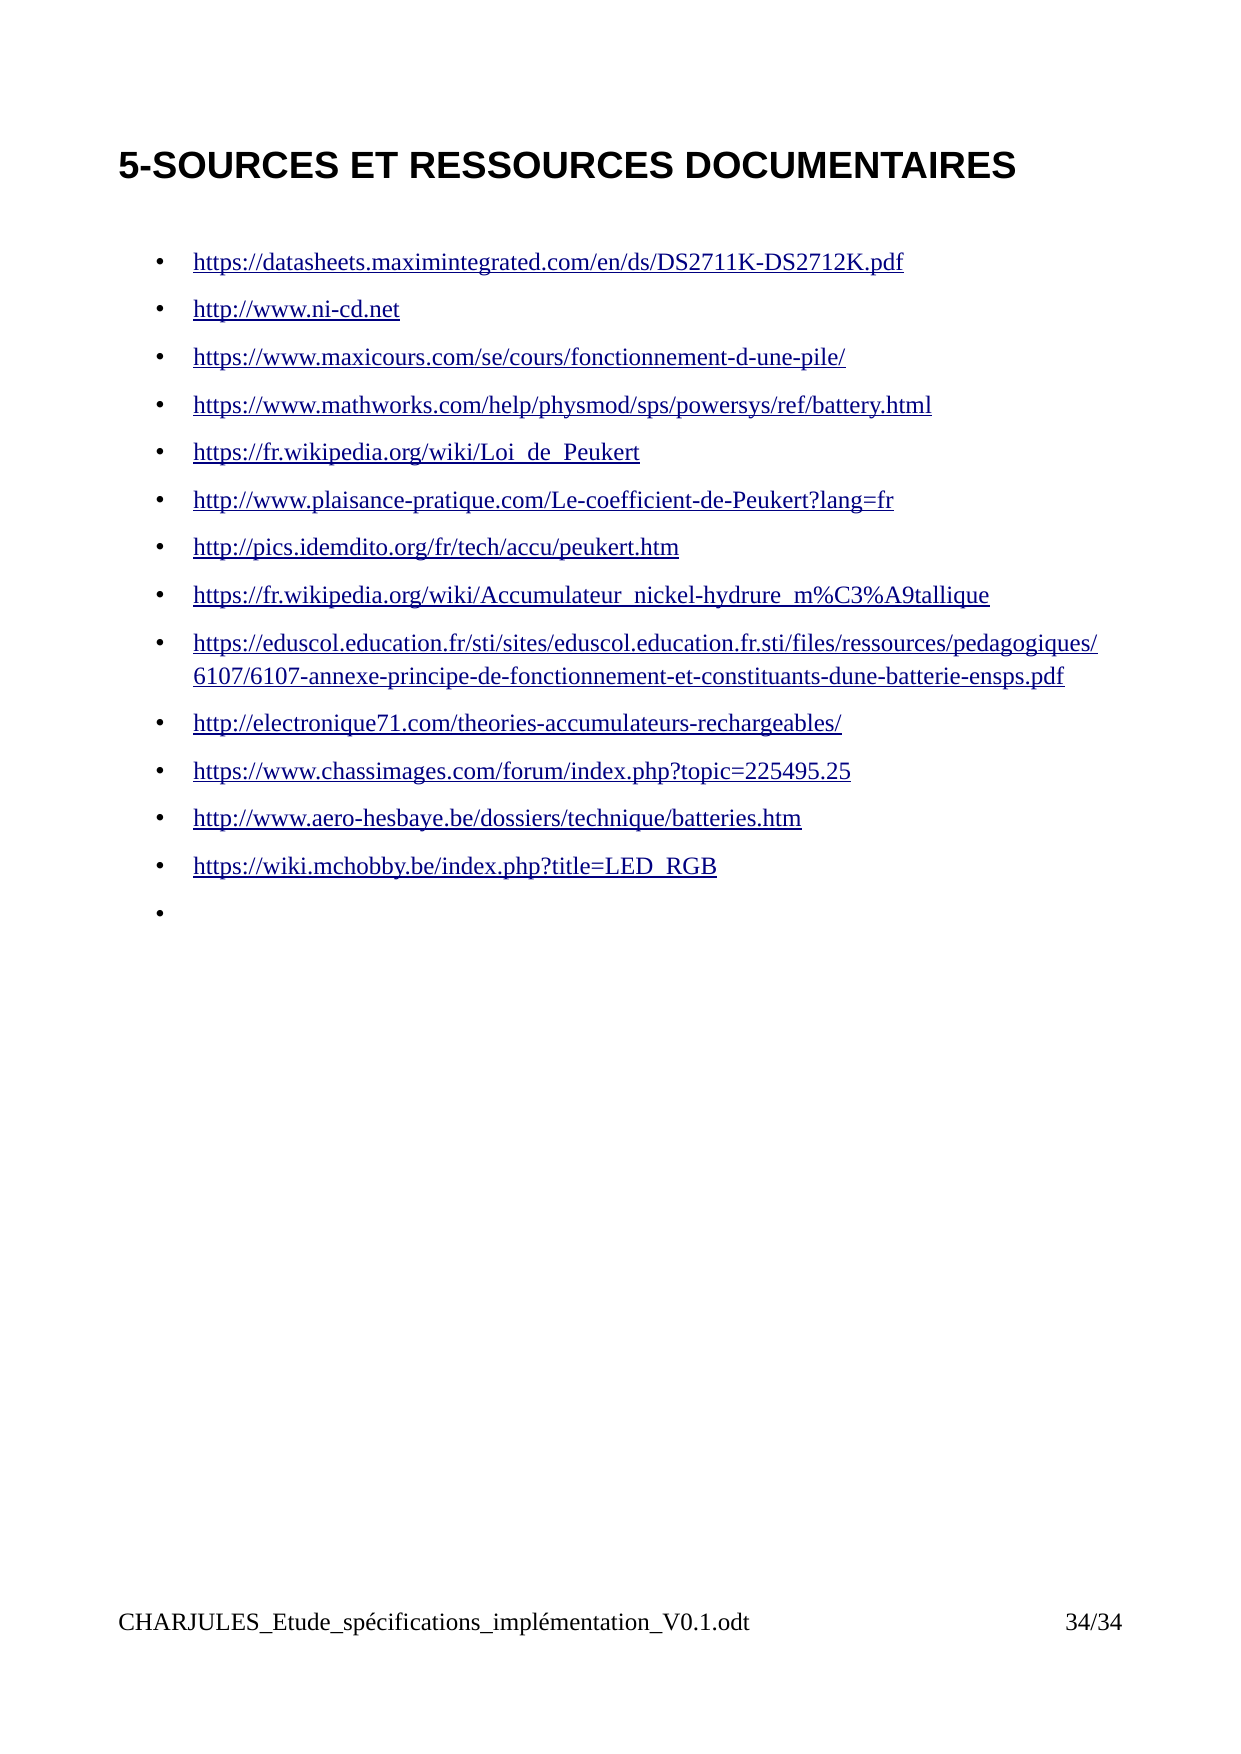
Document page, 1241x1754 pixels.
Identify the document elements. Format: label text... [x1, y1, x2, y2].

list https://fr.wikipedia.org/wiki/Loi_de_Peukert [156, 437, 1122, 466]
list https://www.maxicours.com/se/cours/fonctionnement-d-une-pile/ [156, 342, 1122, 371]
list https://www.mathworks.com/help/physmod/sps/powersys/ref/battery.html [156, 390, 1122, 418]
list http://www.ni-cd.net [156, 294, 1122, 323]
list http://electronique71.com/theories-accumulateurs-rechargeables/ [156, 708, 1122, 737]
list https://eduscol.education.fr/sti/sites/eduscol.education.fr.sti/files/ressources/pedagogiques/6107/6107-annexe-principe-de-fonctionnement-et-constituants-dune-batterie-ensps.pdf [156, 628, 1122, 689]
list https://www.chassimages.com/forum/index.php?topic=225495.25 [156, 756, 1122, 785]
list https://fr.wikipedia.org/wiki/Accumulateur_nickel-hydrure_m%C3%A9tallique [156, 580, 1122, 609]
list http://www.aero-hesbaye.be/dossiers/technique/batteries.htm [156, 803, 1122, 832]
list http://pics.idemdito.org/fr/tech/accu/peukert.htm [156, 532, 1122, 561]
list http://www.plaisance-pratique.com/Le-coefficient-de-Peukert?lang=fr [156, 485, 1122, 514]
subtitle 5-SOURCES ET RESSOURCES DOCUMENTAIRES [118, 143, 1122, 187]
list https://datasheets.maximintegrated.com/en/ds/DS2711K-DS2712K.pdf [156, 247, 1122, 276]
list https://wiki.mchobby.be/index.php?title=LED_RGB [156, 851, 1122, 880]
